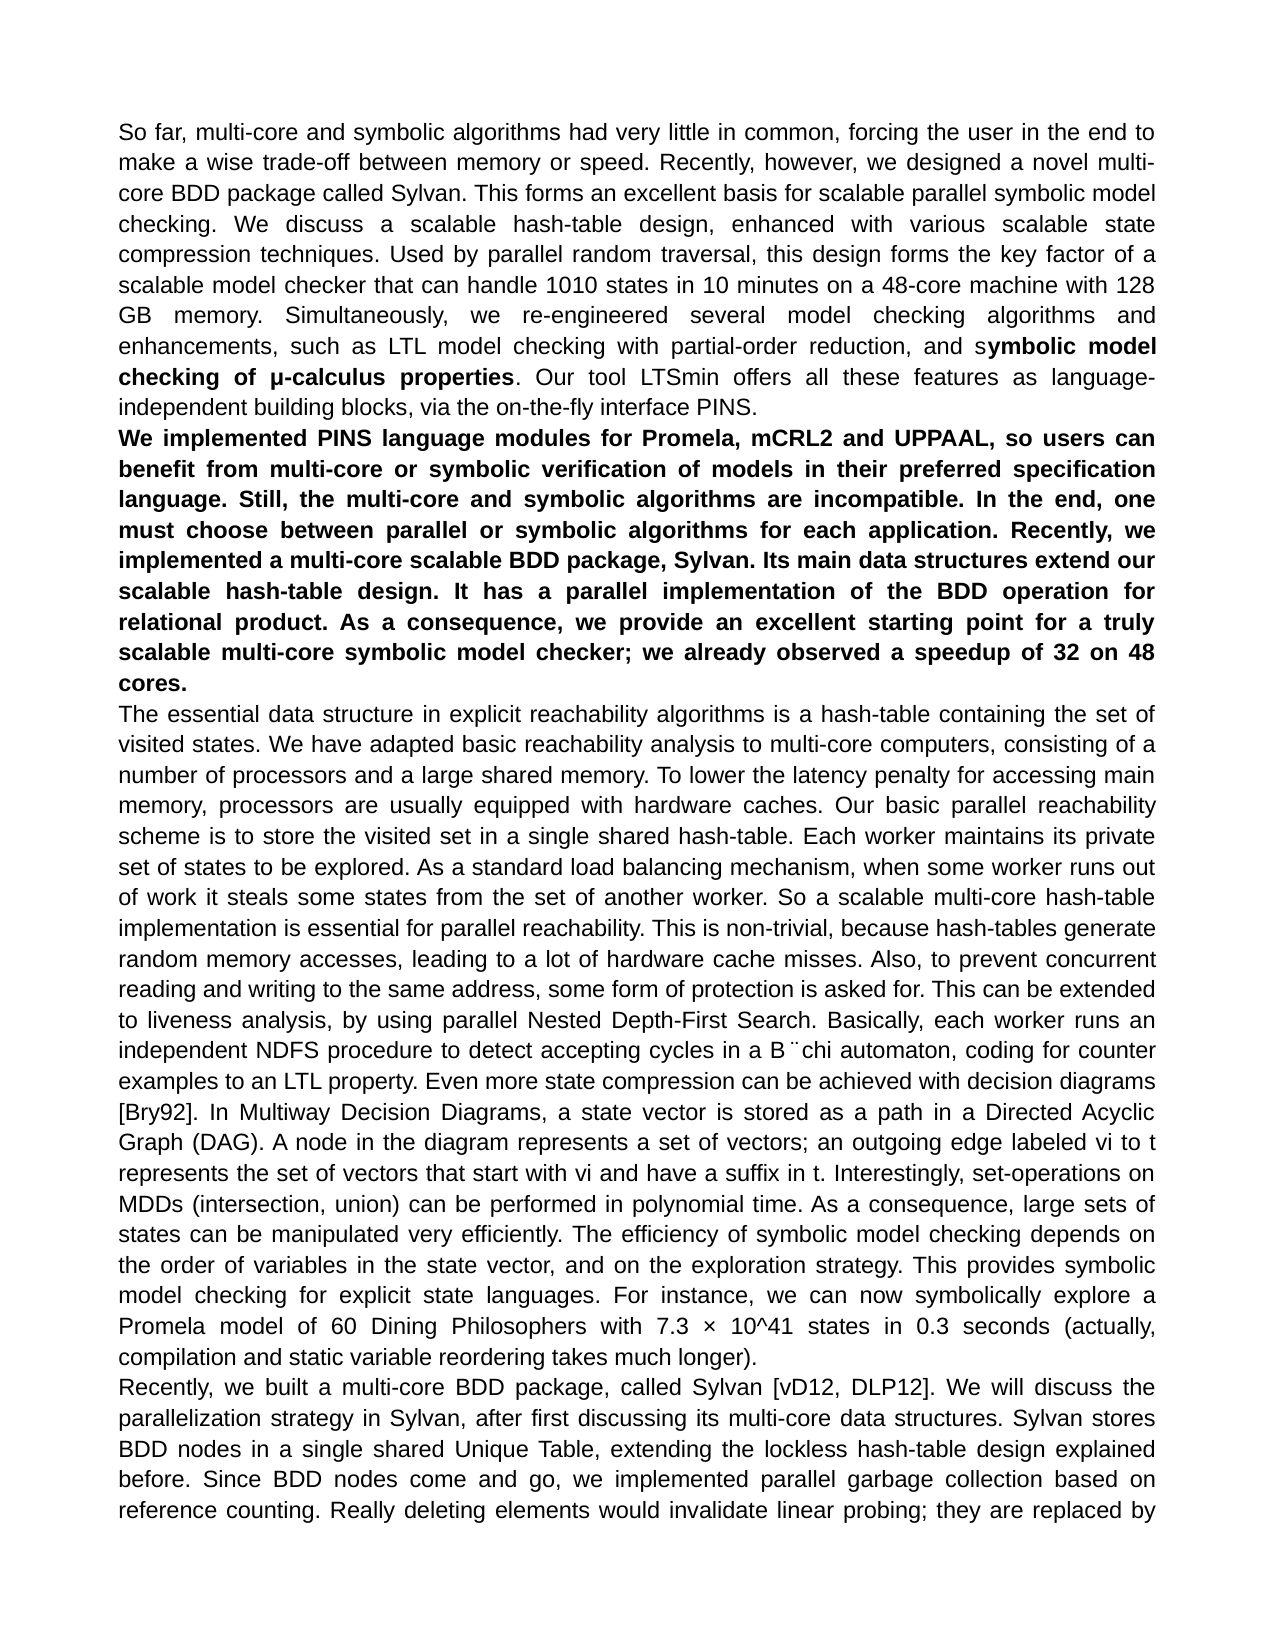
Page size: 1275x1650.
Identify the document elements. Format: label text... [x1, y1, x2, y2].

text So far, multi-core and symbolic algorithms had very little in common, forcing the user in the end to make a wise trade-off between memory or speed. Recently, however, we designed a novel multi-core BDD package called Sylvan. This forms an excellent basis for scalable parallel symbolic model checking. We discuss a scalable hash-table design, enhanced with various scalable state compression techniques. Used by parallel random traversal, this design forms the key factor of a scalable model checker that can handle 1010 states in 10 minutes on a 48-core machine with 128 GB memory. Simultaneously, we re-engineered several model checking algorithms and enhancements, such as LTL model checking with partial-order reduction, and symbolic model checking of μ-calculus properties. Our tool LTSmin offers all these features as language-independent building blocks, via the on-the-fly interface PINS. [118, 118, 1157, 421]
text The essential data structure in explicit reachability algorithms is a hash-table containing the set of visited states. We have adapted basic reachability analysis to multi-core computers, consisting of a number of processors and a large shared memory. To lower the latency penalty for accessing main memory, processors are usually equipped with hardware caches. Our basic parallel reachability scheme is to store the visited set in a single shared hash-table. Each worker maintains its private set of states to be explored. As a standard load balancing mechanism, when some worker runs out of work it steals some states from the set of another worker. So a scalable multi-core hash-table implementation is essential for parallel reachability. This is non-trivial, because hash-tables generate random memory accesses, leading to a lot of hardware cache misses. Also, to prevent concurrent reading and writing to the same address, some form of protection is asked for. This can be extended to liveness analysis, by using parallel Nested Depth-First Search. Basically, each worker runs an independent NDFS procedure to detect accepting cycles in a B ̈ chi automaton, coding for counter examples to an LTL property. Even more state compression can be achieved with decision diagrams [Bry92]. In Multiway Decision Diagrams, a state vector is stored as a path in a Directed Acyclic Graph (DAG). A node in the diagram represents a set of vectors; an outgoing edge labeled vi to t represents the set of vectors that start with vi and have a suffix in t. Interestingly, set-operations on MDDs (intersection, union) can be performed in polynomial time. As a consequence, large sets of states can be manipulated very efficiently. The efficiency of symbolic model checking depends on the order of variables in the state vector, and on the exploration strategy. This provides symbolic model checking for explicit state languages. For instance, we can now symbolically explore a Promela model of 60 Dining Philosophers with 7.3 × 10^41 states in 0.3 seconds (actually, compilation and static variable reordering takes much longer). [118, 700, 1157, 1370]
text We implemented PINS language modules for Promela, mCRL2 and UPPAAL, so users can benefit from multi-core or symbolic verification of models in their preferred specification language. Still, the multi-core and symbolic algorithms are incompatible. In the end, one must choose between parallel or symbolic algorithms for each application. Recently, we implemented a multi-core scalable BDD package, Sylvan. Its main data structures extend our scalable hash-table design. It has a parallel implementation of the BDD operation for relational product. As a consequence, we provide an excellent starting point for a truly scalable multi-core symbolic model checker; we already observed a speedup of 32 on 48 cores. [118, 424, 1157, 696]
text Recently, we built a multi-core BDD package, called Sylvan [vD12, DLP12]. We will discuss the parallelization strategy in Sylvan, after first discussing its multi-core data structures. Sylvan stores BDD nodes in a single shared Unique Table, extending the lockless hash-table design explained before. Since BDD nodes come and go, we implemented parallel garbage collection based on reference counting. Really deleting elements would invalidate linear probing; they are replaced by [118, 1374, 1157, 1523]
